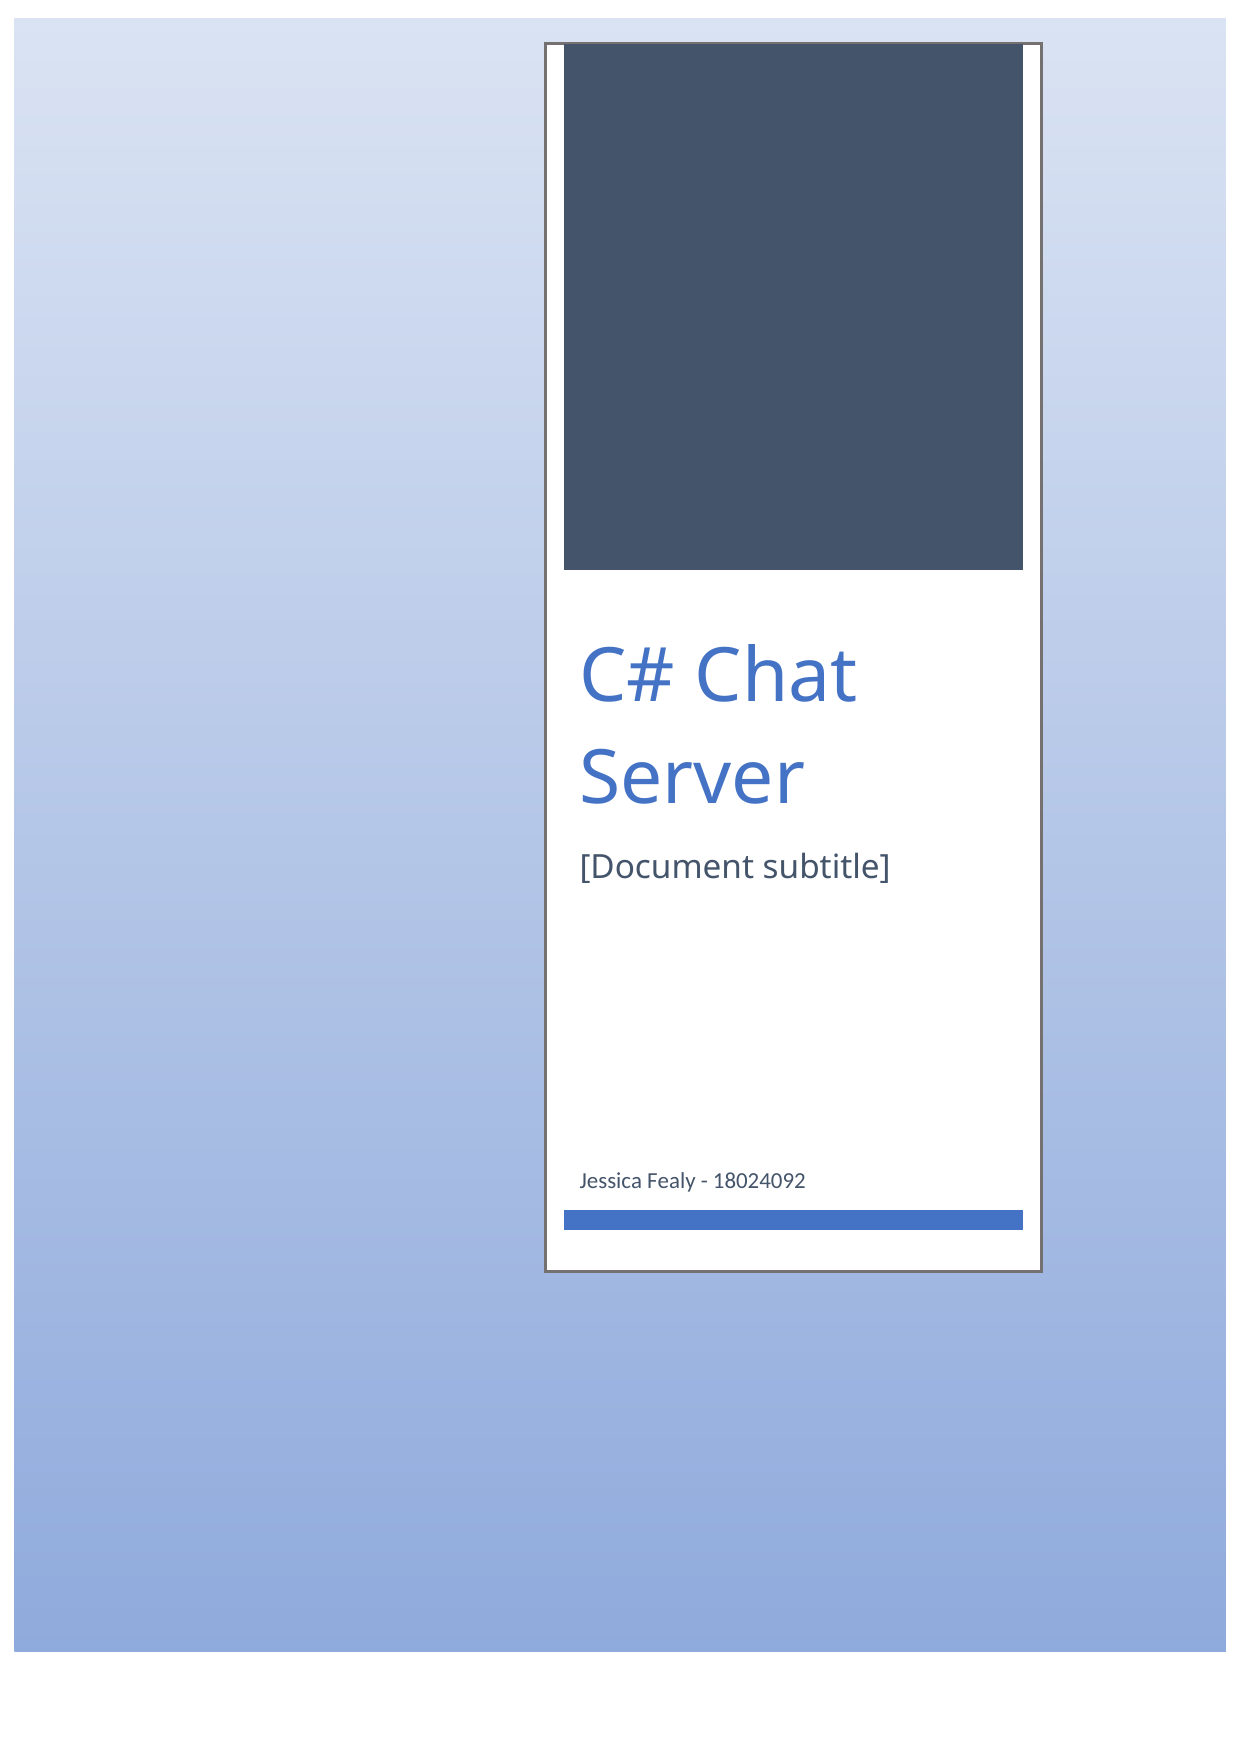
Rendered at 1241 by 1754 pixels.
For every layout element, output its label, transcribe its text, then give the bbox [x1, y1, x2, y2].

text Jessica Fealy - 18024092 [579, 1166, 996, 1194]
text C# Chat Server [579, 621, 996, 826]
text [Document subtitle] [579, 842, 996, 883]
